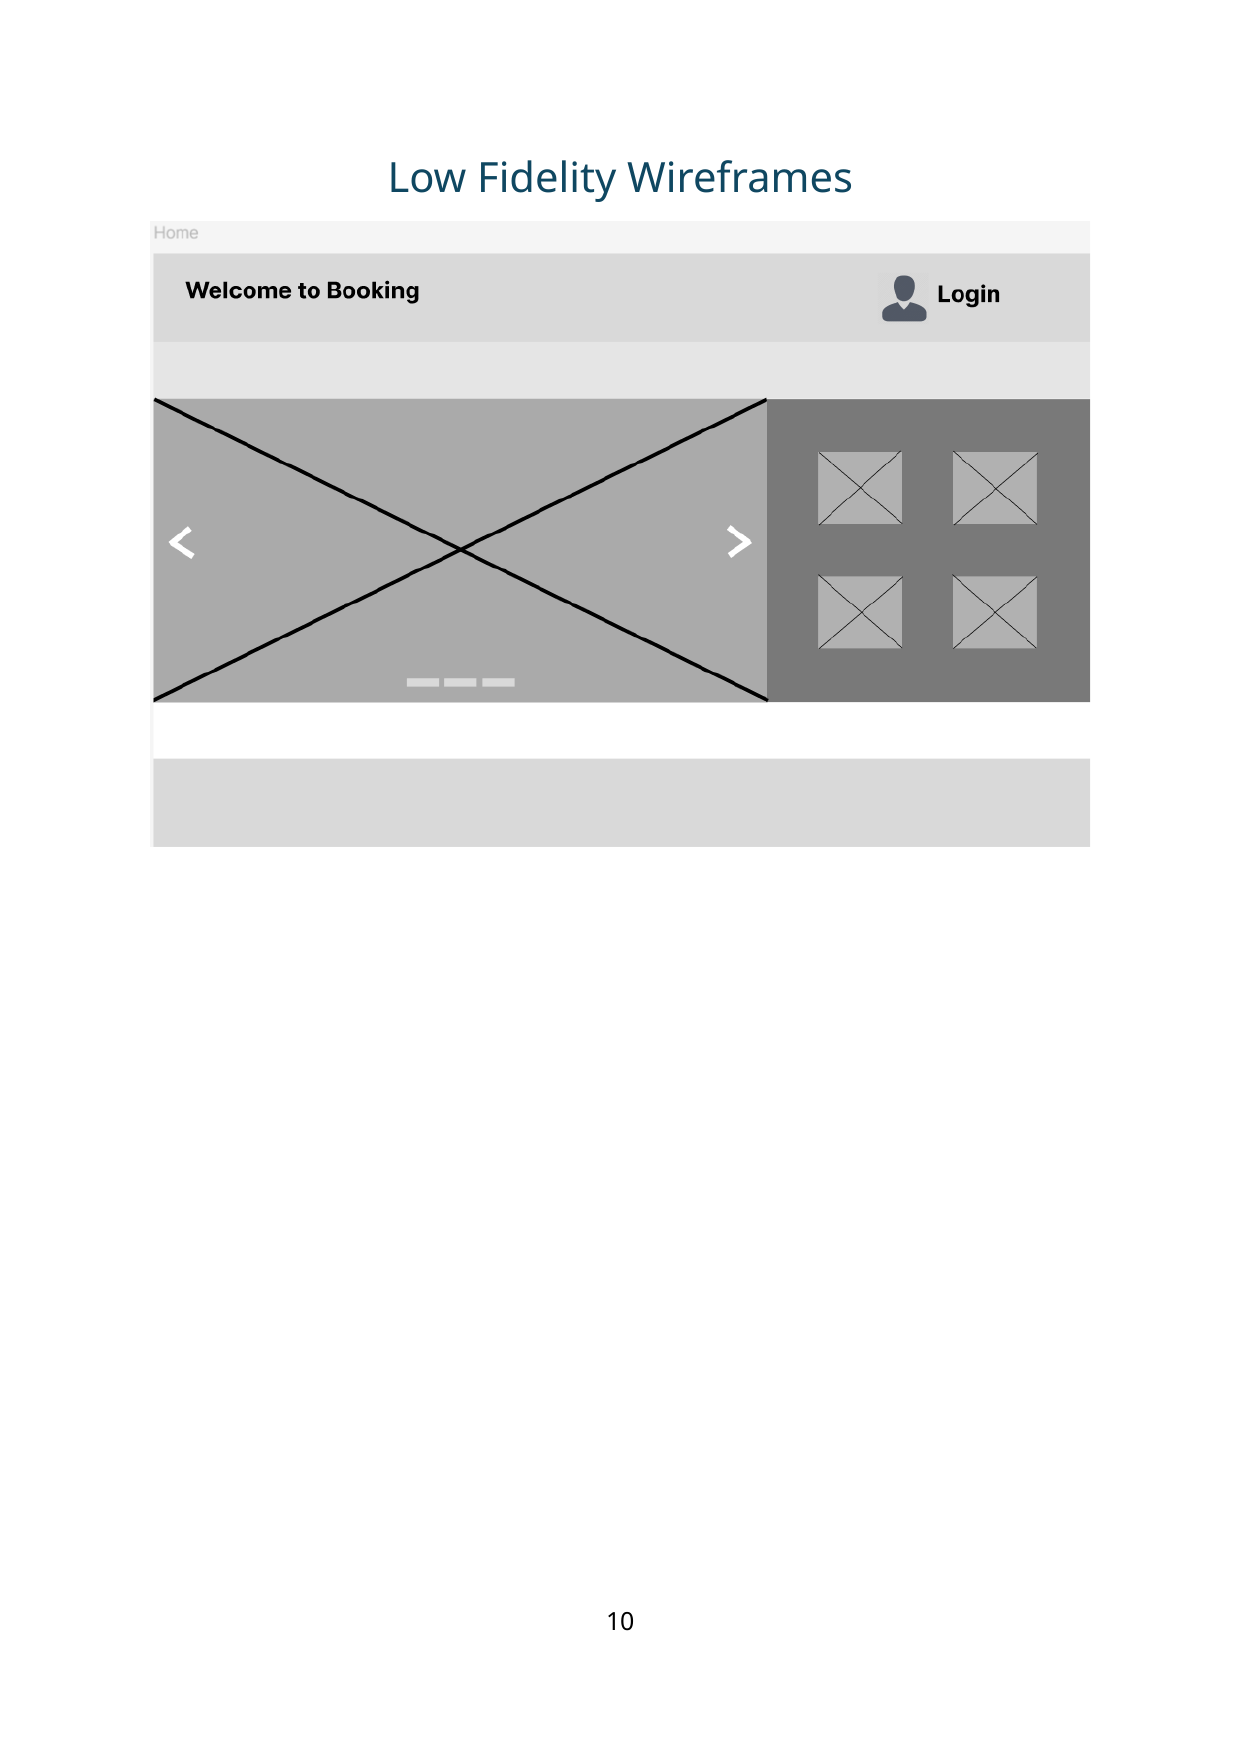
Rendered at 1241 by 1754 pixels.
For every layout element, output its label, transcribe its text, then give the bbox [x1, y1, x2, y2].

subtitle Low Fidelity Wireframes [150, 147, 1090, 204]
